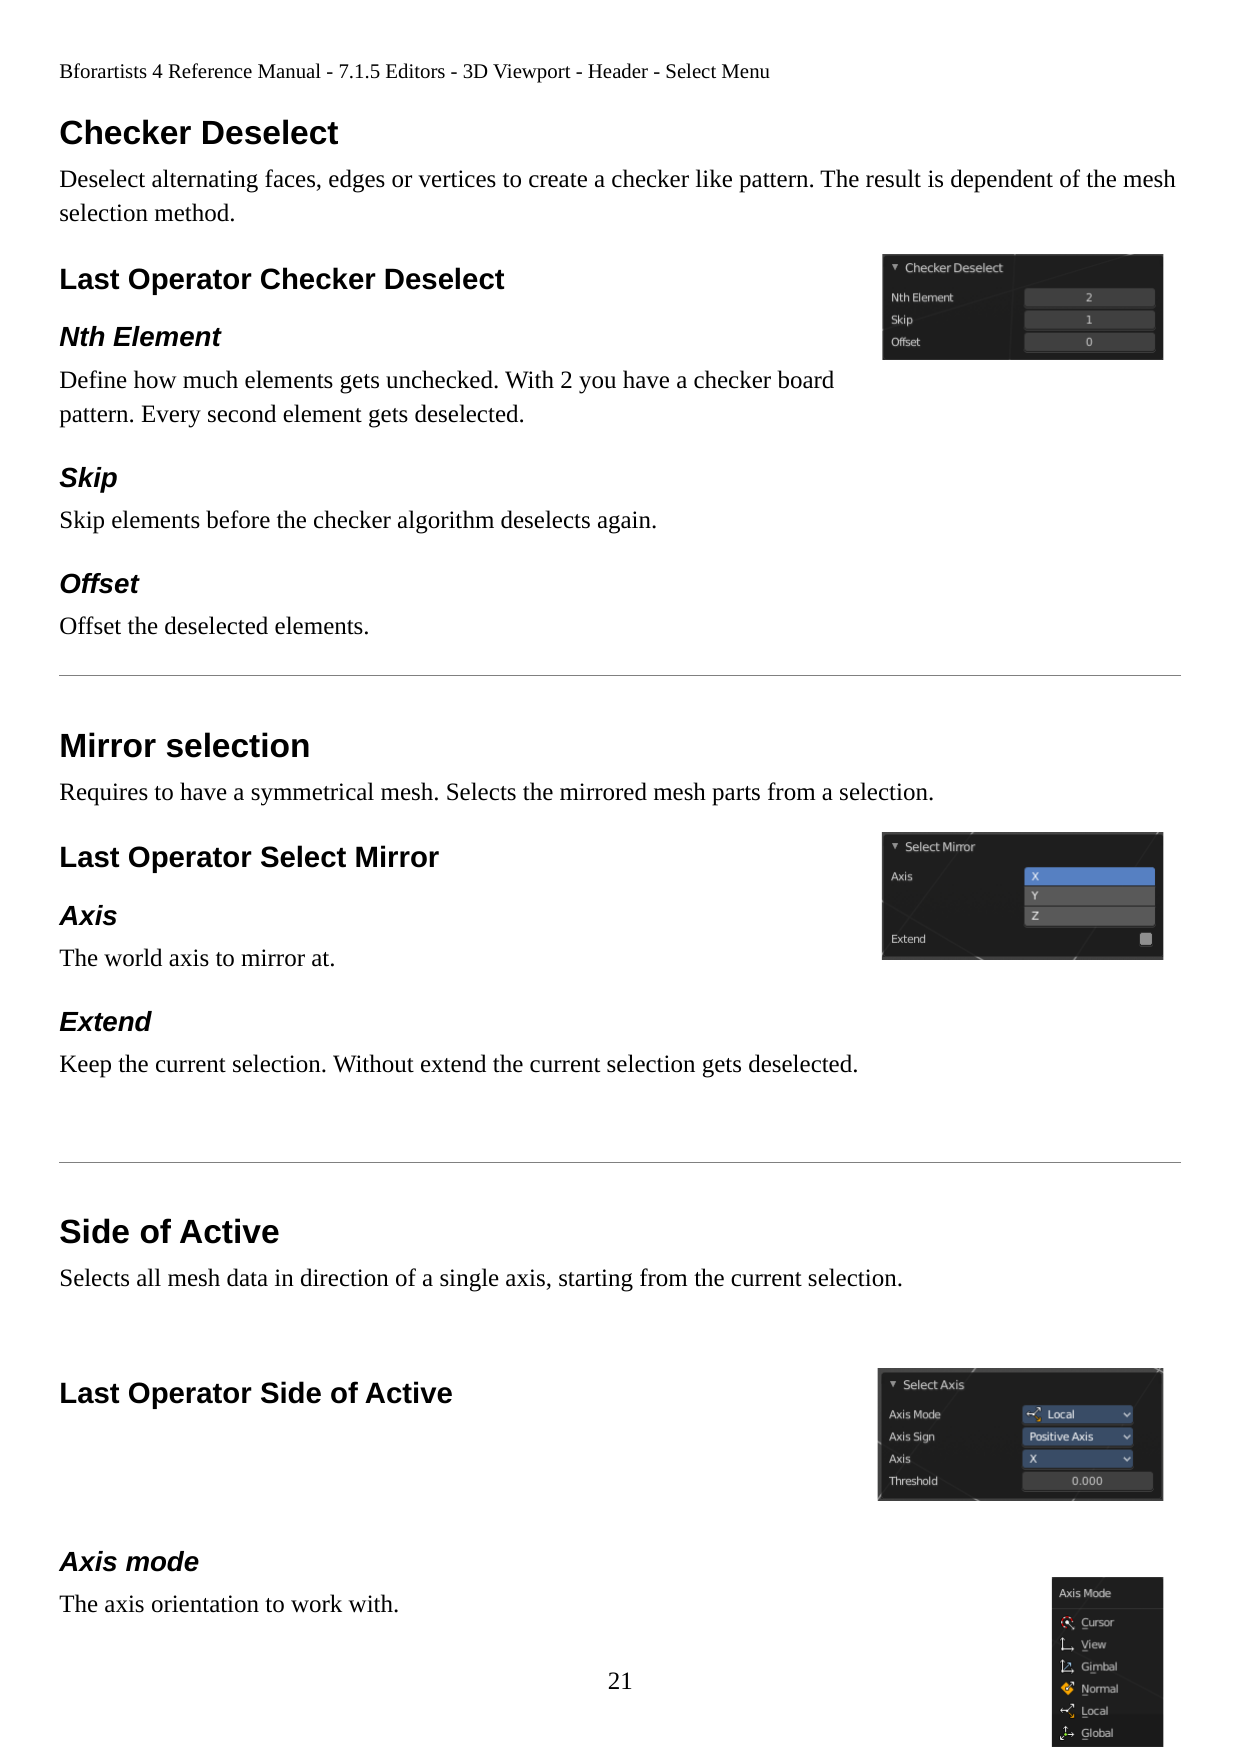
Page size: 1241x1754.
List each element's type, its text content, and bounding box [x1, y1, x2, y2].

text Keep the current selection. Without extend the current selection gets deselected. [59, 1049, 1181, 1078]
subtitle Mirror selection [59, 725, 1181, 764]
picture [881, 832, 1164, 960]
subtitle Last Operator Side of Active [59, 1376, 877, 1410]
picture [877, 1368, 1164, 1501]
subtitle Extend [59, 1005, 1181, 1037]
subtitle Offset [59, 567, 1181, 599]
subtitle Checker Deselect [59, 113, 1181, 151]
picture [882, 254, 1164, 360]
text The axis orientation to work with. [59, 1589, 1051, 1618]
subtitle [1164, 840, 1181, 874]
picture [1051, 1577, 1164, 1747]
text Offset the deselected elements. [59, 611, 1181, 640]
subtitle Axis mode [59, 1545, 1181, 1577]
subtitle Skip [59, 461, 1181, 493]
text Skip elements before the checker algorithm deselects again. [59, 505, 1181, 534]
subtitle Last Operator Checker Deselect [59, 262, 882, 296]
subtitle Axis [59, 899, 881, 931]
text Define how much elements gets unchecked. With 2 you have a checker board pattern. Every second element gets deselected. [59, 365, 1181, 428]
subtitle [1164, 1376, 1181, 1410]
text Deselect alternating faces, edges or vertices to create a checker like pattern. The result is dependent of the mesh selection method. [59, 164, 1181, 227]
text Requires to have a symmetrical mesh. Selects the mirrored mesh parts from a selection. [59, 777, 1181, 805]
subtitle Last Operator Select Mirror [59, 840, 881, 874]
subtitle Nth Element [59, 321, 882, 352]
text The world axis to mirror at. [59, 943, 1181, 972]
text Selects all mesh data in direction of a single axis, starting from the current selection. [59, 1263, 1181, 1292]
subtitle [1164, 899, 1181, 931]
subtitle Side of Active [59, 1212, 1181, 1251]
subtitle [1164, 321, 1181, 352]
